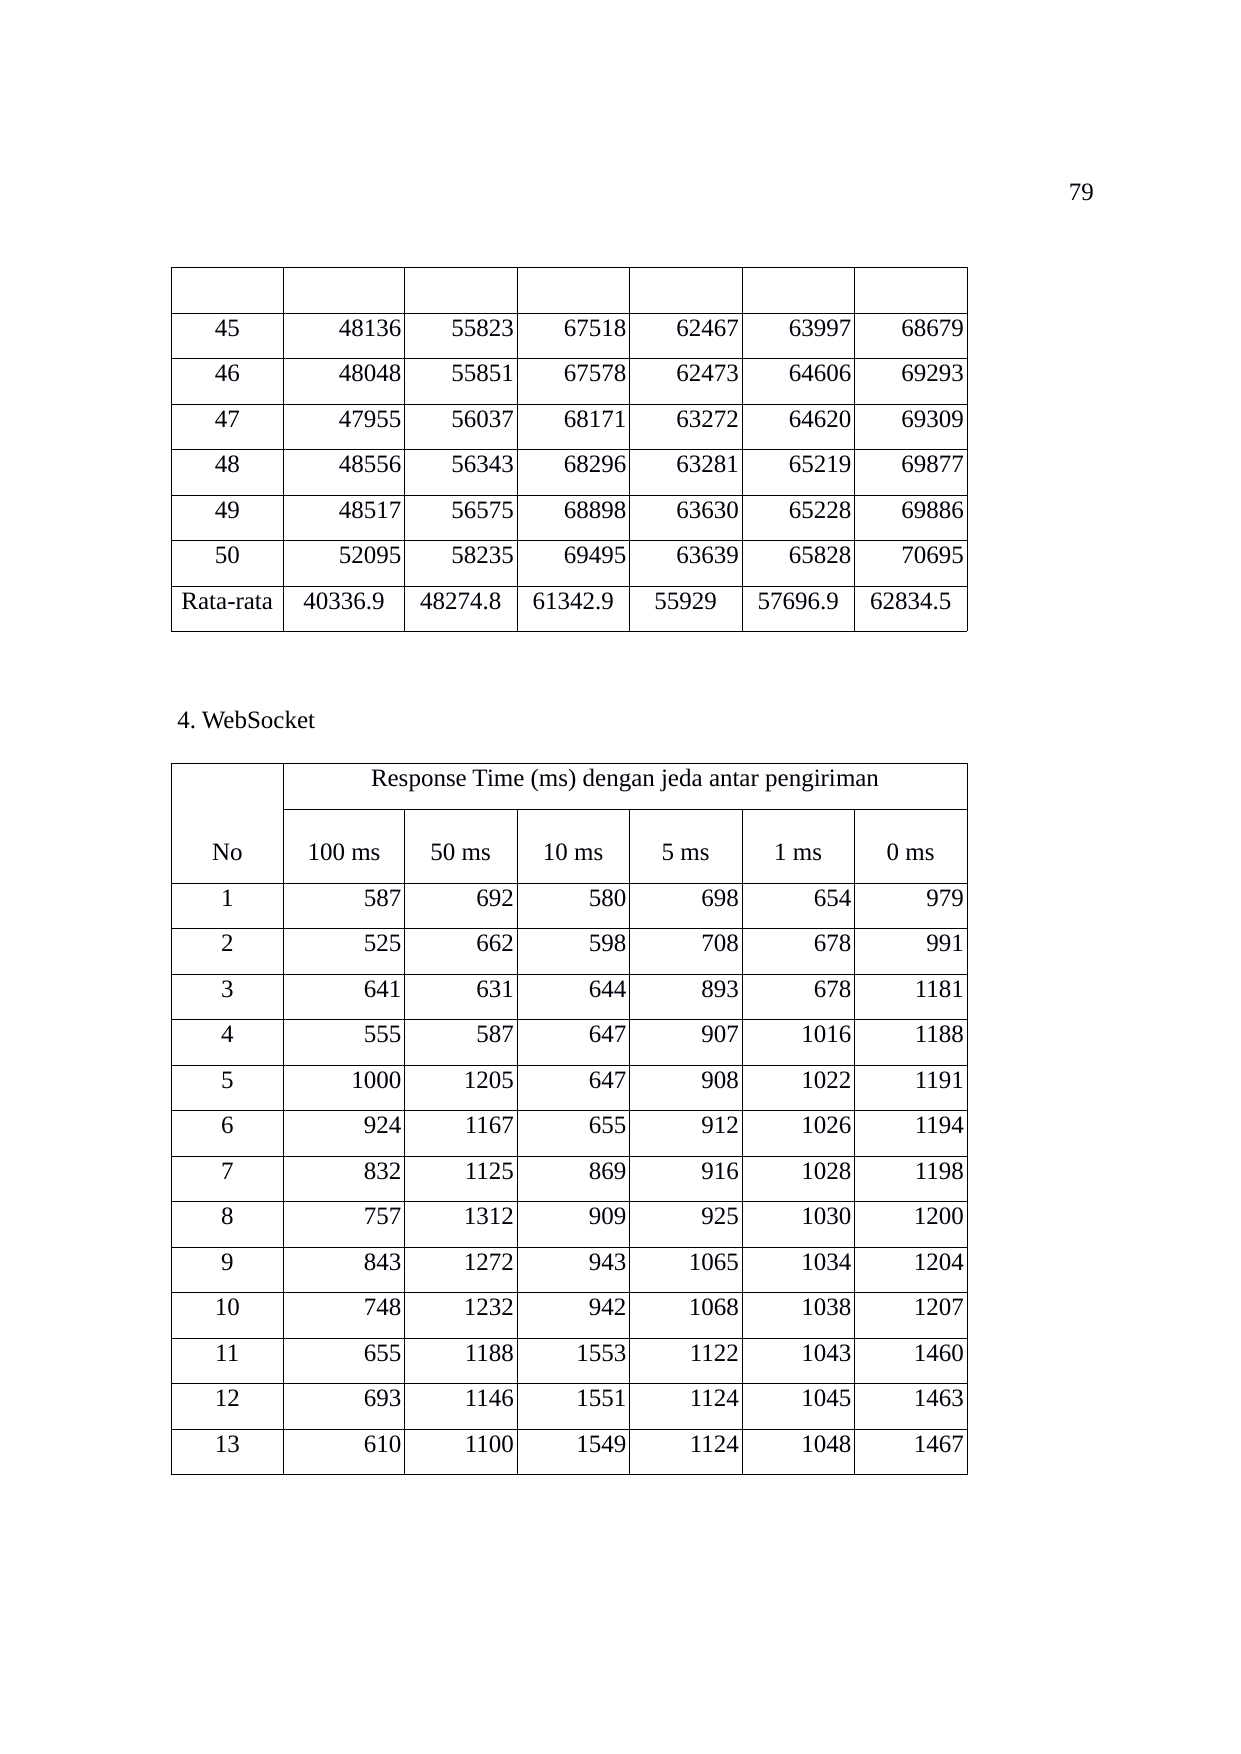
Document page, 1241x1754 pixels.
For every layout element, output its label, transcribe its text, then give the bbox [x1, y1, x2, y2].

table_cell [743, 268, 854, 312]
table_cell 1167 [405, 1111, 517, 1156]
table_cell 698 [630, 884, 742, 928]
table_cell 1188 [405, 1339, 517, 1383]
table_cell 67518 [518, 314, 629, 358]
table_cell 56343 [405, 450, 517, 494]
table_cell 1198 [855, 1157, 967, 1201]
table_cell 587 [405, 1020, 517, 1065]
table_cell 65828 [743, 541, 854, 586]
table_cell 69886 [855, 496, 967, 540]
table_header Response Time (ms) dengan jeda antar pengiriman [284, 764, 967, 808]
table_cell 55929 [630, 587, 742, 631]
table_cell 1 [172, 884, 283, 928]
table_cell 1312 [405, 1202, 517, 1247]
table_cell 1232 [405, 1293, 517, 1338]
table_cell 62467 [630, 314, 742, 358]
table_cell 1204 [855, 1248, 967, 1292]
table_cell 587 [284, 884, 404, 928]
table_cell 52095 [284, 541, 404, 586]
table_cell 48136 [284, 314, 404, 358]
table_cell 48517 [284, 496, 404, 540]
table_cell 50 ms [405, 810, 517, 883]
table_cell 907 [630, 1020, 742, 1065]
table_cell 57696.9 [743, 587, 854, 631]
table_cell 1207 [855, 1293, 967, 1338]
table_cell 62834.5 [855, 587, 967, 631]
table_cell 1038 [743, 1293, 854, 1338]
table_cell 49 [172, 496, 283, 540]
table_cell 1 ms [743, 810, 854, 883]
table_cell 1026 [743, 1111, 854, 1156]
table_cell 63630 [630, 496, 742, 540]
table_cell 1551 [518, 1384, 629, 1429]
table_cell 757 [284, 1202, 404, 1247]
table_cell 4 [172, 1020, 283, 1065]
table_header No [172, 764, 283, 883]
table_cell 1124 [630, 1384, 742, 1429]
table_cell [855, 268, 967, 312]
table_cell 662 [405, 929, 517, 974]
table_cell 1124 [630, 1430, 742, 1474]
table_cell 832 [284, 1157, 404, 1201]
table_cell 5 ms [630, 810, 742, 883]
table_cell 7 [172, 1157, 283, 1201]
table_cell 908 [630, 1066, 742, 1110]
table_cell 56037 [405, 405, 517, 449]
table_cell 708 [630, 929, 742, 974]
table_cell 61342.9 [518, 587, 629, 631]
table_cell 916 [630, 1157, 742, 1201]
table_cell 1205 [405, 1066, 517, 1110]
table_cell 1181 [855, 975, 967, 1019]
table_cell 991 [855, 929, 967, 974]
table_cell 1272 [405, 1248, 517, 1292]
table_cell 1463 [855, 1384, 967, 1429]
table_cell 70695 [855, 541, 967, 586]
table_cell 5 [172, 1066, 283, 1110]
table_cell 1194 [855, 1111, 967, 1156]
table_cell 1016 [743, 1020, 854, 1065]
table_cell 48048 [284, 359, 404, 403]
table_cell 598 [518, 929, 629, 974]
table_cell Rata-rata [172, 587, 283, 631]
table_cell 647 [518, 1020, 629, 1065]
table_cell 580 [518, 884, 629, 928]
table_cell 1034 [743, 1248, 854, 1292]
table_cell 1045 [743, 1384, 854, 1429]
table_cell 9 [172, 1248, 283, 1292]
table_cell 641 [284, 975, 404, 1019]
table_cell 1125 [405, 1157, 517, 1201]
table_cell 647 [518, 1066, 629, 1110]
table_cell 69309 [855, 405, 967, 449]
table_cell 69495 [518, 541, 629, 586]
table_cell 10 [172, 1293, 283, 1338]
table_cell 644 [518, 975, 629, 1019]
table_cell 979 [855, 884, 967, 928]
table_cell 69293 [855, 359, 967, 403]
table_cell 631 [405, 975, 517, 1019]
table_cell 64606 [743, 359, 854, 403]
table_cell 55823 [405, 314, 517, 358]
table_cell 69877 [855, 450, 967, 494]
table_cell 655 [518, 1111, 629, 1156]
table_cell 525 [284, 929, 404, 974]
table_cell 1065 [630, 1248, 742, 1292]
table_cell 1022 [743, 1066, 854, 1110]
table_cell [284, 268, 404, 312]
table_cell 65228 [743, 496, 854, 540]
table_cell 50 [172, 541, 283, 586]
table_cell 12 [172, 1384, 283, 1429]
table_cell 8 [172, 1202, 283, 1247]
table_cell 1043 [743, 1339, 854, 1383]
table_cell 100 ms [284, 810, 404, 883]
table_cell 3 [172, 975, 283, 1019]
table_cell 748 [284, 1293, 404, 1338]
table_cell 48556 [284, 450, 404, 494]
table_cell 678 [743, 929, 854, 974]
table_cell 56575 [405, 496, 517, 540]
table_cell [518, 268, 629, 312]
table_cell 655 [284, 1339, 404, 1383]
table_cell 943 [518, 1248, 629, 1292]
table_cell 68296 [518, 450, 629, 494]
table_cell 555 [284, 1020, 404, 1065]
table_cell 65219 [743, 450, 854, 494]
table_cell 1553 [518, 1339, 629, 1383]
table_cell 45 [172, 314, 283, 358]
table_cell 47 [172, 405, 283, 449]
text 4. WebSocket [177, 705, 1093, 734]
table_cell 1467 [855, 1430, 967, 1474]
table_cell 62473 [630, 359, 742, 403]
table_cell [172, 268, 283, 312]
table_cell 1191 [855, 1066, 967, 1110]
table_cell 1030 [743, 1202, 854, 1247]
table_cell 1068 [630, 1293, 742, 1338]
table_cell 48274.8 [405, 587, 517, 631]
table_cell 55851 [405, 359, 517, 403]
table_cell 63639 [630, 541, 742, 586]
table_cell 1460 [855, 1339, 967, 1383]
table_cell 13 [172, 1430, 283, 1474]
table_cell 1146 [405, 1384, 517, 1429]
table_cell 68898 [518, 496, 629, 540]
table_cell 6 [172, 1111, 283, 1156]
table_cell 63272 [630, 405, 742, 449]
table_cell 1188 [855, 1020, 967, 1065]
table_cell 2 [172, 929, 283, 974]
table_cell 46 [172, 359, 283, 403]
table_cell 58235 [405, 541, 517, 586]
table_cell [630, 268, 742, 312]
table_cell 1122 [630, 1339, 742, 1383]
table_cell 0 ms [855, 810, 967, 883]
table_cell 1048 [743, 1430, 854, 1474]
table_cell 909 [518, 1202, 629, 1247]
table_cell 912 [630, 1111, 742, 1156]
table_cell 1200 [855, 1202, 967, 1247]
table_cell 47955 [284, 405, 404, 449]
table_cell 693 [284, 1384, 404, 1429]
table_cell 63997 [743, 314, 854, 358]
table_cell 64620 [743, 405, 854, 449]
table_cell 40336.9 [284, 587, 404, 631]
table_cell 924 [284, 1111, 404, 1156]
table_cell 925 [630, 1202, 742, 1247]
table_cell 1549 [518, 1430, 629, 1474]
table_cell 1000 [284, 1066, 404, 1110]
table_cell 654 [743, 884, 854, 928]
table_cell 48 [172, 450, 283, 494]
table_cell [405, 268, 517, 312]
table_cell 68679 [855, 314, 967, 358]
table_cell 678 [743, 975, 854, 1019]
table_cell 1028 [743, 1157, 854, 1201]
table_cell 63281 [630, 450, 742, 494]
table_cell 893 [630, 975, 742, 1019]
table_cell 67578 [518, 359, 629, 403]
table_cell 10 ms [518, 810, 629, 883]
table_cell 1100 [405, 1430, 517, 1474]
table_cell 610 [284, 1430, 404, 1474]
table_cell 692 [405, 884, 517, 928]
table_cell 843 [284, 1248, 404, 1292]
table_cell 942 [518, 1293, 629, 1338]
table_cell 68171 [518, 405, 629, 449]
table_cell 11 [172, 1339, 283, 1383]
table_cell 869 [518, 1157, 629, 1201]
